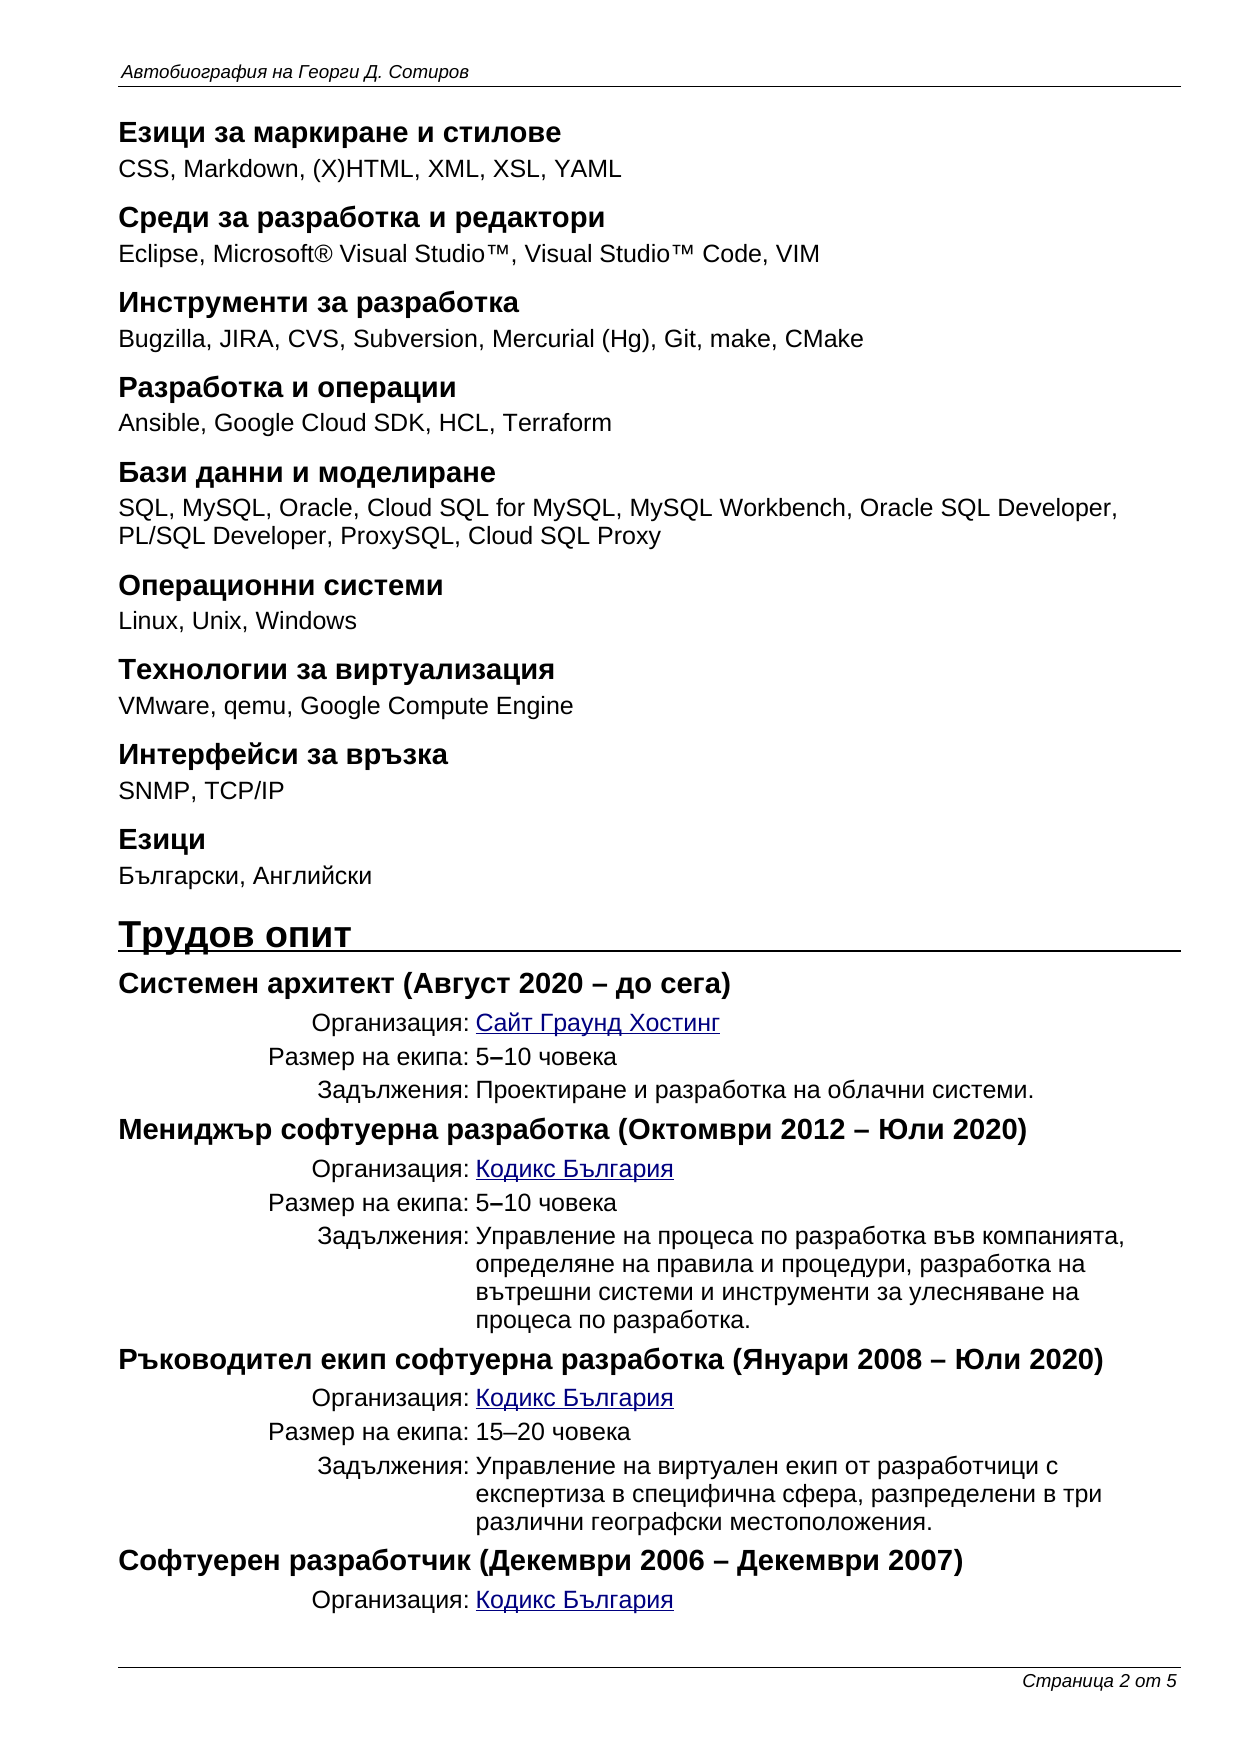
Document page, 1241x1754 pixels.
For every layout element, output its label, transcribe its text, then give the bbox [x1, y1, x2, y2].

table_cell Размер на екипа: [118, 1185, 472, 1219]
subtitle Бази данни и моделиране [118, 456, 1181, 488]
table_cell Управление на процеса по разработка във компанията, определяне на правила и процедури, разработка на вътрешни системи и инструменти за улесняване на процеса по разработка. [473, 1219, 1182, 1337]
table_header Кодикс България [473, 1152, 1182, 1185]
text Bugzilla, JIRA, CVS, Subversion, Mercurial (Hg), Git, make, CMake [118, 324, 1181, 352]
subtitle Интерфейси за връзка [118, 738, 1181, 771]
subtitle Технологии за виртуализация [118, 653, 1181, 686]
table_cell Задължения: [118, 1449, 472, 1538]
subtitle Среди за разработка и редактори [118, 201, 1181, 234]
table_cell Задължения: [118, 1074, 472, 1107]
text SNMP, TCP/IP [118, 777, 1181, 804]
subtitle Езици за маркиране и стилове [118, 116, 1181, 149]
table_header Организация: [118, 1583, 472, 1616]
subtitle Разработка и операции [118, 371, 1181, 403]
subtitle Инструменти за разработка [118, 286, 1181, 318]
table_header Сайт Граунд Хостинг [473, 1006, 1182, 1040]
subtitle Операционни системи [118, 568, 1181, 601]
table_cell Проектиране и разработка на облачни системи. [473, 1074, 1182, 1107]
subtitle Трудов опит [118, 914, 1181, 950]
table_cell 15–20 човека [473, 1415, 1182, 1449]
text Български, Английски [118, 861, 1181, 889]
table_cell Размер на екипа: [118, 1040, 472, 1073]
subtitle Ръководител екип софтуерна разработка (Януари 2008 – Юли 2020) [118, 1343, 1181, 1375]
subtitle Мениджър софтуерна разработка (Октомври 2012 – Юли 2020) [118, 1113, 1181, 1146]
table_cell 5–10 човека [473, 1040, 1182, 1073]
table_header Кодикс България [473, 1381, 1182, 1415]
table_header Кодикс България [473, 1583, 1182, 1616]
table_cell 5–10 човека [473, 1185, 1182, 1219]
subtitle Системен архитект (Август 2020 – до сега) [118, 967, 1181, 1000]
table_header Организация: [118, 1006, 472, 1040]
text SQL, MySQL, Oracle, Cloud SQL for MySQL, MySQL Workbench, Oracle SQL Developer, PL/SQL Developer, ProxySQL, Cloud SQL Proxy [118, 494, 1181, 550]
table_header Организация: [118, 1381, 472, 1415]
subtitle Езици [118, 823, 1181, 856]
table_cell Задължения: [118, 1219, 472, 1337]
text Eclipse, Microsoft® Visual Studio™, Visual Studio™ Code, VIM [118, 240, 1181, 268]
text VMware, qemu, Google Compute Engine [118, 692, 1181, 720]
text Ansible, Google Cloud SDK, HCL, Terraform [118, 409, 1181, 437]
text CSS, Markdown, (X)HTML, XML, XSL, YAML [118, 155, 1181, 183]
subtitle [118, 952, 1181, 956]
table_header Организация: [118, 1152, 472, 1185]
subtitle Софтуерен разработчик (Декември 2006 – Декември 2007) [118, 1544, 1181, 1577]
table_cell Управление на виртуален екип от разработчици с експертиза в специфична сфера, разпределени в три различни географски местоположения. [473, 1449, 1182, 1538]
table_cell Размер на екипа: [118, 1415, 472, 1449]
text Linux, Unix, Windows [118, 607, 1181, 635]
